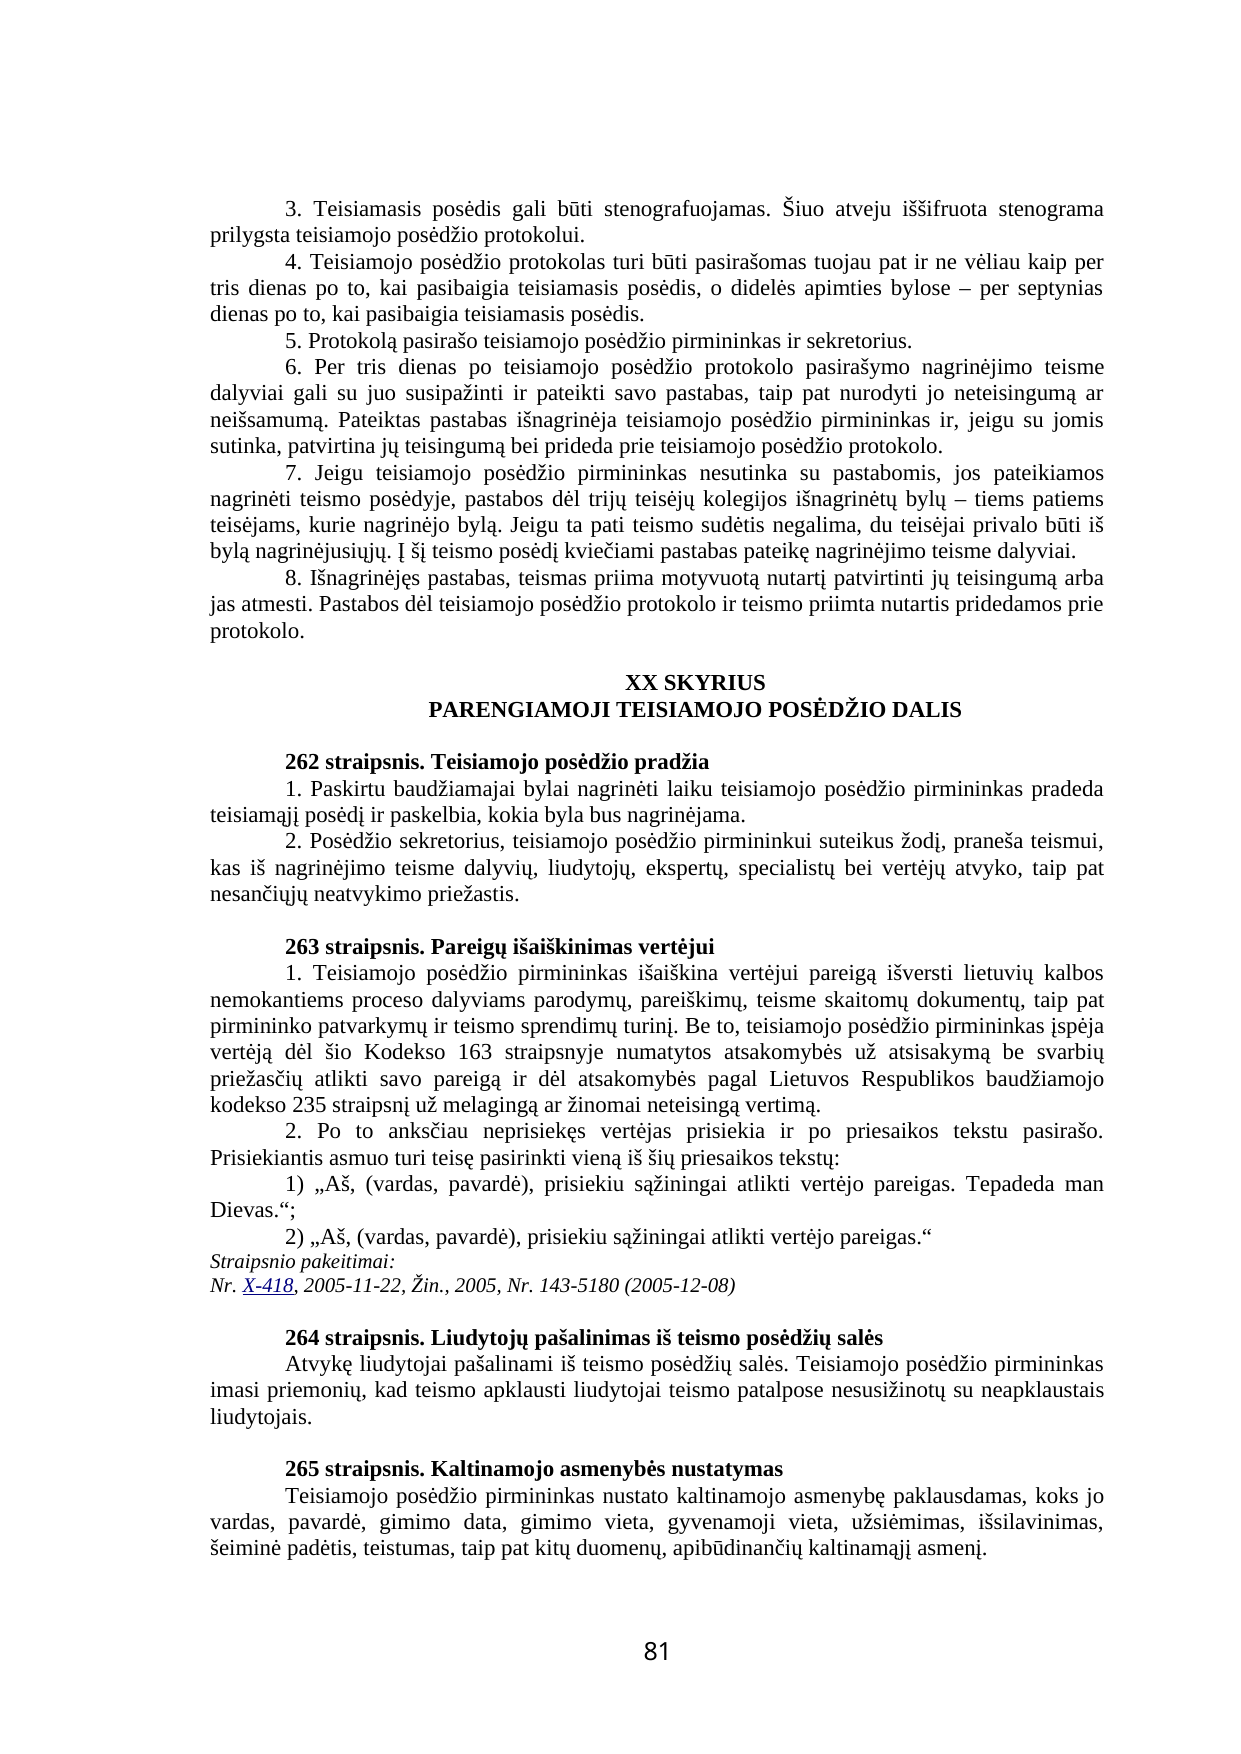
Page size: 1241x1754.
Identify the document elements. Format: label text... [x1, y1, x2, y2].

text 4. Teisiamojo posėdžio protokolas turi būti pasirašomas tuojau pat ir ne vėliau kaip per tris dienas po to, kai pasibaigia teisiamasis posėdis, o didelės apimties bylose – per septynias dienas po to, kai pasibaigia teisiamasis posėdis. [210, 248, 1106, 327]
text 263 straipsnis. Pareigų išaiškinimas vertėjui [210, 933, 1106, 959]
text Straipsnio pakeitimai: [210, 1249, 1106, 1273]
text 2. Po to anksčiau neprisiekęs vertėjas prisiekia ir po priesaikos tekstu pasirašo. Prisiekiantis asmuo turi teisę pasirinkti vieną iš šių priesaikos tekstų: [210, 1117, 1106, 1170]
text 3. Teisiamasis posėdis gali būti stenografuojamas. Šiuo atveju iššifruota stenograma prilygsta teisiamojo posėdžio protokolui. [210, 195, 1106, 248]
text 1. Paskirtu baudžiamajai bylai nagrinėti laiku teisiamojo posėdžio pirmininkas pradeda teisiamąjį posėdį ir paskelbia, kokia byla bus nagrinėjama. [210, 775, 1106, 827]
text 262 straipsnis. Teisiamojo posėdžio pradžia [210, 748, 1106, 775]
text 6. Per tris dienas po teisiamojo posėdžio protokolo pasirašymo nagrinėjimo teisme dalyviai gali su juo susipažinti ir pateikti savo pastabas, taip pat nurodyti jo neteisingumą ar neišsamumą. Pateiktas pastabas išnagrinėja teisiamojo posėdžio pirmininkas ir, jeigu su jomis sutinka, patvirtina jų teisingumą bei prideda prie teisiamojo posėdžio protokolo. [210, 353, 1106, 458]
text 8. Išnagrinėjęs pastabas, teismas priima motyvuotą nutartį patvirtinti jų teisingumą arba jas atmesti. Pastabos dėl teisiamojo posėdžio protokolo ir teismo priimta nutartis pridedamos prie protokolo. [210, 564, 1106, 643]
text 7. Jeigu teisiamojo posėdžio pirmininkas nesutinka su pastabomis, jos pateikiamos nagrinėti teismo posėdyje, pastabos dėl trijų teisėjų kolegijos išnagrinėtų bylų – tiems patiems teisėjams, kurie nagrinėjo bylą. Jeigu ta pati teismo sudėtis negalima, du teisėjai privalo būti iš bylą nagrinėjusiųjų. Į šį teismo posėdį kviečiami pastabas pateikę nagrinėjimo teisme dalyviai. [210, 458, 1106, 564]
text 265 straipsnis. Kaltinamojo asmenybės nustatymas [210, 1455, 1106, 1482]
text Parengiamoji teisiamojo posėdžio dalis [210, 696, 1106, 722]
subtitle XX skyrius [210, 669, 1106, 696]
text 264 straipsnis. Liudytojų pašalinimas iš teismo posėdžių salės [210, 1324, 1106, 1350]
text 2. Posėdžio sekretorius, teisiamojo posėdžio pirmininkui suteikus žodį, praneša teismui, kas iš nagrinėjimo teisme dalyvių, liudytojų, ekspertų, specialistų bei vertėjų atvyko, taip pat nesančiųjų neatvykimo priežastis. [210, 827, 1106, 907]
text 1. Teisiamojo posėdžio pirmininkas išaiškina vertėjui pareigą išversti lietuvių kalbos nemokantiems proceso dalyviams parodymų, pareiškimų, teisme skaitomų dokumentų, taip pat pirmininko patvarkymų ir teismo sprendimų turinį. Be to, teisiamojo posėdžio pirmininkas įspėja vertėją dėl šio Kodekso 163 straipsnyje numatytos atsakomybės už atsisakymą be svarbių priežasčių atlikti savo pareigą ir dėl atsakomybės pagal Lietuvos Respublikos baudžiamojo kodekso 235 straipsnį už melagingą ar žinomai neteisingą vertimą. [210, 959, 1106, 1117]
text 5. Protokolą pasirašo teisiamojo posėdžio pirmininkas ir sekretorius. [210, 327, 1106, 353]
text Teisiamojo posėdžio pirmininkas nustato kaltinamojo asmenybę paklausdamas, koks jo vardas, pavardė, gimimo data, gimimo vieta, gyvenamoji vieta, užsiėmimas, išsilavinimas, šeiminė padėtis, teistumas, taip pat kitų duomenų, apibūdinančių kaltinamąjį asmenį. [210, 1482, 1106, 1561]
text Atvykę liudytojai pašalinami iš teismo posėdžių salės. Teisiamojo posėdžio pirmininkas imasi priemonių, kad teismo apklausti liudytojai teismo patalpose nesusižinotų su neapklaustais liudytojais. [210, 1350, 1106, 1429]
text Nr. X-418, 2005-11-22, Žin., 2005, Nr. 143-5180 (2005-12-08) [210, 1273, 1106, 1297]
text 1) „Aš, (vardas, pavardė), prisiekiu sąžiningai atlikti vertėjo pareigas. Tepadeda man Dievas.“; [210, 1170, 1106, 1223]
text 2) „Aš, (vardas, pavardė), prisiekiu sąžiningai atlikti vertėjo pareigas.“ [210, 1223, 1106, 1249]
